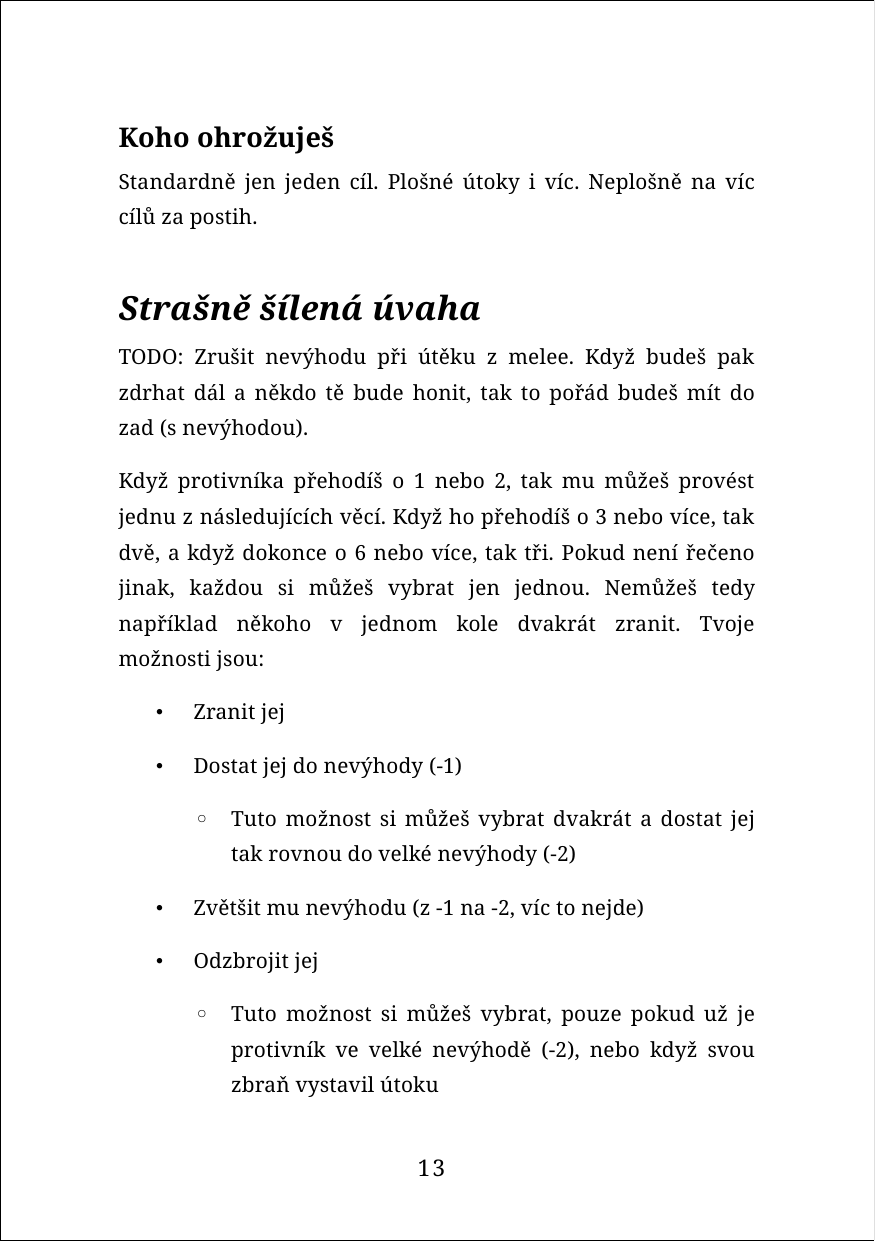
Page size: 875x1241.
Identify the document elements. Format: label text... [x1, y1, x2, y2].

subtitle Strašně šílená úvaha [118, 285, 756, 331]
list Zranit jej [156, 697, 756, 726]
subtitle Koho ohrožuješ [118, 118, 756, 155]
list Dostat jej do nevýhody (-1) [156, 751, 756, 779]
text Když protivníka přehodíš o 1 nebo 2, tak mu můžeš provést jednu z následujících věcí. Když ho přehodíš o 3 nebo více, tak dvě, a když dokonce o 6 nebo více, tak tři. Pokud není řečeno jinak, každou si můžeš vybrat jen jednou. Nemůžeš tedy například někoho v jednom kole dvakrát zranit. Tvoje možnosti jsou: [118, 467, 756, 673]
text TODO: Zrušit nevýhodu při útěku z melee. Když budeš pak zdrhat dál a někdo tě bude honit, tak to pořád budeš mít do zad (s nevýhodou). [118, 342, 756, 442]
text Standardně jen jeden cíl. Plošné útoky i víc. Neplošně na víc cílů za postih. [118, 167, 756, 231]
list Tuto možnost si můžeš vybrat, pouze pokud už je protivník ve velké nevýhodě (-2), nebo když svou zbraň vystavil útoku [193, 999, 756, 1099]
list Zvětšit mu nevýhodu (z -1 na -2, víc to nejde) [156, 893, 756, 921]
list Odzbrojit jej [156, 946, 756, 974]
list Tuto možnost si můžeš vybrat dvakrát a dostat jej tak rovnou do velké nevýhody (-2) [193, 804, 756, 868]
